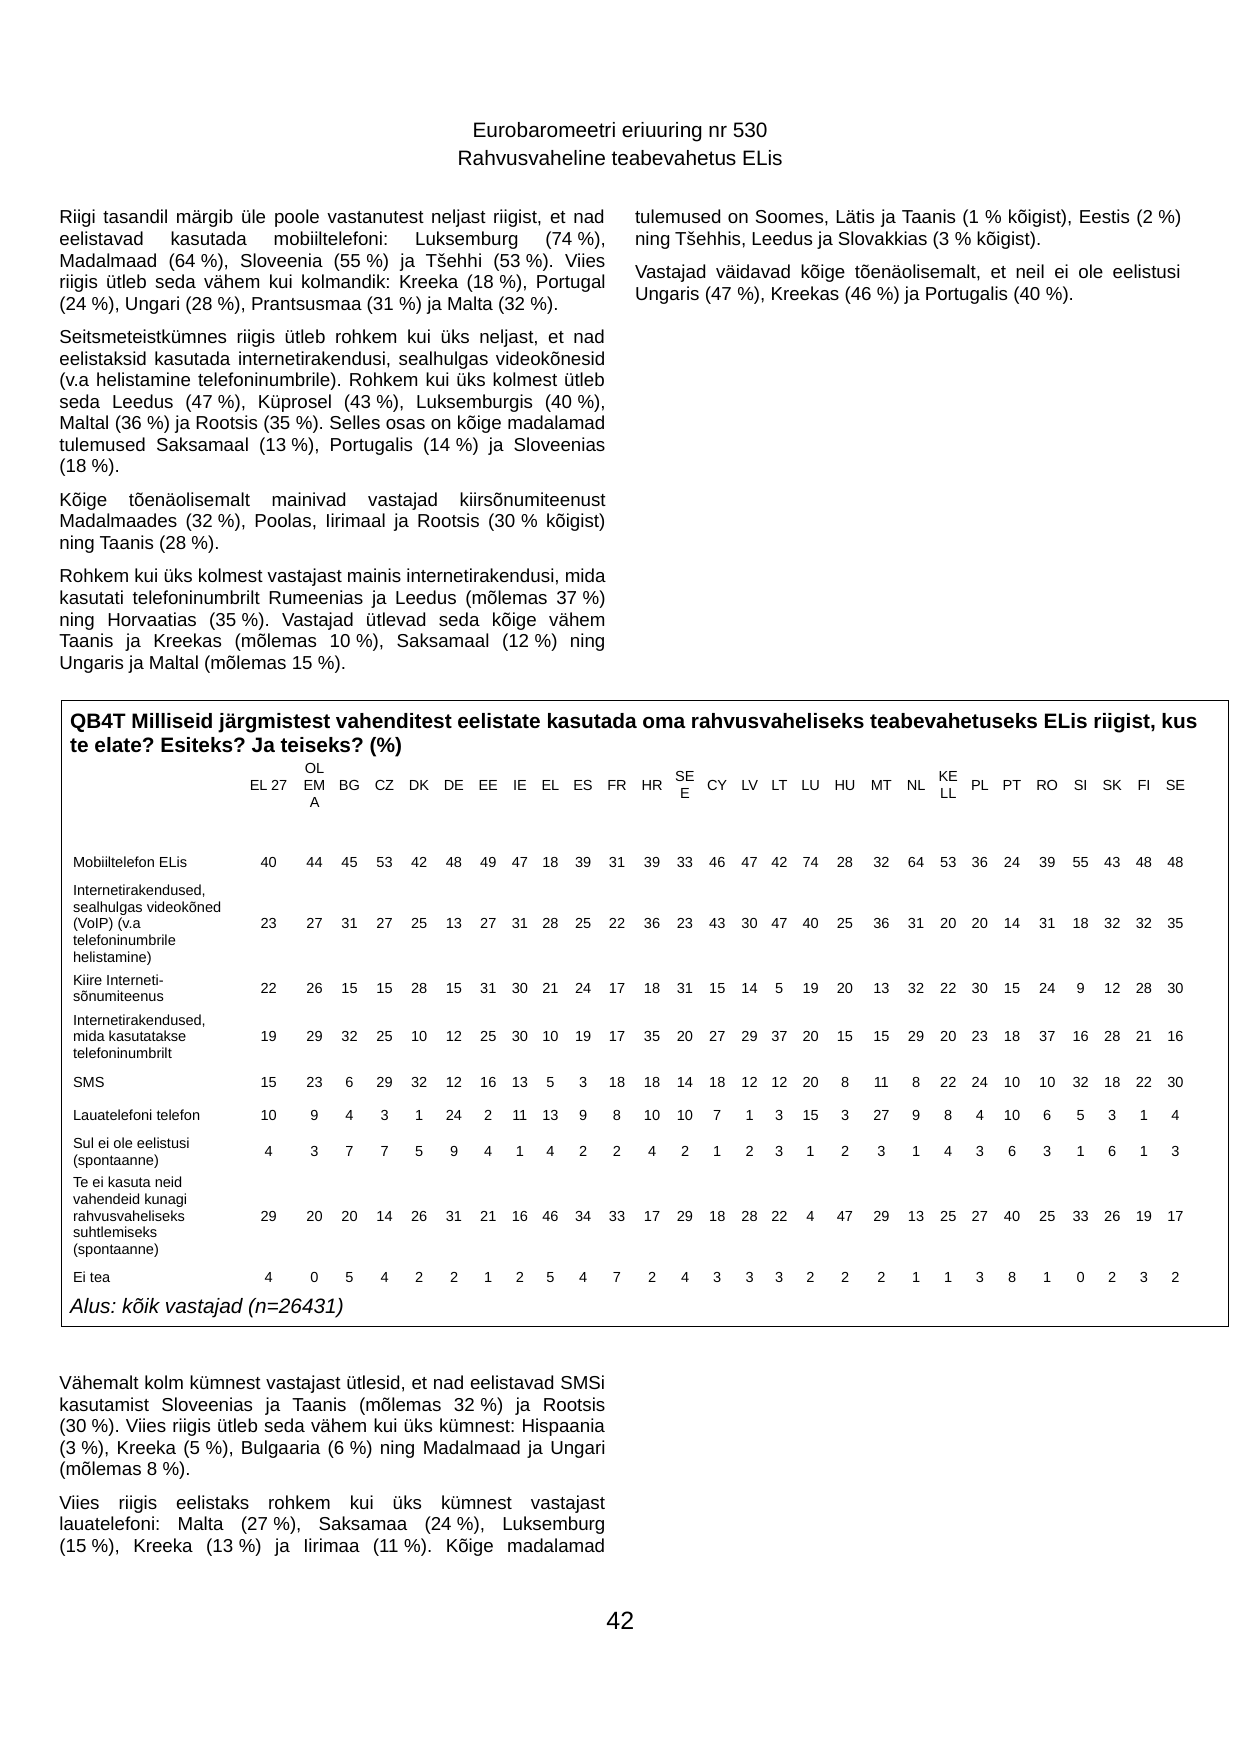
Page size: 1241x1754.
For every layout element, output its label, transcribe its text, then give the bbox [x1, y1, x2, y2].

table_cell 3 [367, 1098, 401, 1131]
table_cell 47 [764, 879, 794, 968]
table_cell 31 [471, 968, 505, 1008]
text Viies riigis eelistaks rohkem kui üks kümnest vastajast lauatelefoni: Malta (27 %), Saksamaa (24 %), Luksemburg (15 %), Kreeka (13 %) ja Iirimaa (11 %). Kõige madalamad [59, 1492, 605, 1556]
table_cell 48 [436, 845, 471, 878]
table_cell 23 [239, 879, 297, 968]
table_cell [734, 813, 764, 845]
table_cell 20 [298, 1171, 331, 1261]
table_cell 3 [1158, 1131, 1192, 1171]
table_cell 47 [827, 1171, 863, 1261]
table_header PL [964, 757, 995, 813]
table_cell [1129, 813, 1158, 845]
table_cell [331, 813, 367, 845]
table_cell 43 [1095, 845, 1129, 878]
table_cell 35 [1158, 879, 1192, 968]
table_cell 15 [331, 968, 367, 1008]
table_cell 30 [734, 879, 764, 968]
table_cell 2 [436, 1261, 471, 1294]
table_cell 3 [964, 1261, 995, 1294]
table_cell 4 [471, 1131, 505, 1171]
table_cell 2 [471, 1098, 505, 1131]
table_cell 18 [700, 1065, 734, 1098]
table_cell 14 [670, 1065, 699, 1098]
text Kõige tõenäolisemalt mainivad vastajad kiirsõnumiteenust Madalmaades (32 %), Poolas, Iirimaal ja Rootsis (30 % kõigist) ning Taanis (28 %). [59, 489, 605, 553]
table_cell 30 [964, 968, 995, 1008]
table_cell 3 [734, 1261, 764, 1294]
table_cell 25 [367, 1008, 401, 1065]
table_cell 13 [863, 968, 899, 1008]
table_header BG [331, 757, 367, 813]
table_cell 22 [239, 968, 297, 1008]
table_cell 2 [1158, 1261, 1192, 1294]
table_cell 18 [634, 1065, 670, 1098]
table_cell 5 [534, 1065, 566, 1098]
table_cell 18 [700, 1171, 734, 1261]
table_cell 40 [995, 1171, 1028, 1261]
table_cell 31 [600, 845, 634, 878]
table_cell Internetirakendused, sealhulgas videokõned (VoIP) (v.a telefoninumbrile helistamine) [70, 879, 239, 968]
table_cell 3 [298, 1131, 331, 1171]
text tulemused on Soomes, Lätis ja Taanis (1 % kõigist), Eestis (2 %) ning Tšehhis, Leedus ja Slovakkias (3 % kõigist). [635, 206, 1181, 249]
table_cell 3 [1028, 1131, 1066, 1171]
table_cell 20 [932, 1008, 964, 1065]
table_cell 49 [471, 845, 505, 878]
table_cell 31 [436, 1171, 471, 1261]
table_cell 15 [436, 968, 471, 1008]
table_header NL [899, 757, 932, 813]
table_cell 2 [634, 1261, 670, 1294]
table_cell 23 [964, 1008, 995, 1065]
table_cell 42 [401, 845, 436, 878]
table_cell [794, 813, 827, 845]
table_cell 3 [764, 1261, 794, 1294]
table_cell 29 [899, 1008, 932, 1065]
table_cell 24 [436, 1098, 471, 1131]
table_header FI [1129, 757, 1158, 813]
table_cell 3 [1129, 1261, 1158, 1294]
table_cell 20 [331, 1171, 367, 1261]
text Seitsmeteistkümnes riigis ütleb rohkem kui üks neljast, et nad eelistaksid kasutada internetirakendusi, sealhulgas videokõnesid (v.a helistamine telefoninumbrile). Rohkem kui üks kolmest ütleb seda Leedus (47 %), Küprosel (43 %), Luksemburgis (40 %), Maltal (36 %) ja Rootsis (35 %). Selles osas on kõige madalamad tulemused Saksamaal (13 %), Portugalis (14 %) ja Sloveenias (18 %). [59, 326, 605, 477]
table_cell 30 [505, 1008, 534, 1065]
table_cell 2 [600, 1131, 634, 1171]
table_cell [566, 813, 600, 845]
table_cell 16 [505, 1171, 534, 1261]
table_cell 13 [899, 1171, 932, 1261]
table_cell 8 [932, 1098, 964, 1131]
table_cell 2 [401, 1261, 436, 1294]
table_header DE [436, 757, 471, 813]
table_cell 2 [794, 1261, 827, 1294]
table_cell 74 [794, 845, 827, 878]
table_cell 39 [566, 845, 600, 878]
table_cell 36 [964, 845, 995, 878]
table_cell 25 [566, 879, 600, 968]
table_cell 28 [734, 1171, 764, 1261]
table_cell [298, 813, 331, 845]
table_cell 12 [764, 1065, 794, 1098]
table_header IE [505, 757, 534, 813]
table_cell 29 [239, 1171, 297, 1261]
table_cell 24 [995, 845, 1028, 878]
table_header SE [1158, 757, 1192, 813]
table_cell 1 [899, 1261, 932, 1294]
table_cell 46 [700, 845, 734, 878]
table_cell 34 [566, 1171, 600, 1261]
table_cell 47 [505, 845, 534, 878]
table_cell 7 [700, 1098, 734, 1131]
table_header SI [1066, 757, 1095, 813]
table_cell 14 [367, 1171, 401, 1261]
table_cell 12 [436, 1065, 471, 1098]
table_cell 25 [1028, 1171, 1066, 1261]
table_cell 4 [239, 1131, 297, 1171]
text Alus: kõik vastajad (n=26431) [70, 1294, 1219, 1318]
table_cell 6 [995, 1131, 1028, 1171]
table_cell 47 [734, 845, 764, 878]
table_cell 0 [298, 1261, 331, 1294]
text Rohkem kui üks kolmest vastajast mainis internetirakendusi, mida kasutati telefoninumbrilt Rumeenias ja Leedus (mõlemas 37 %) ning Horvaatias (35 %). Vastajad ütlevad seda kõige vähem Taanis ja Kreekas (mõlemas 10 %), Saksamaal (12 %) ning Ungaris ja Maltal (mõlemas 15 %). [59, 565, 605, 673]
table_cell 17 [634, 1171, 670, 1261]
table_cell 10 [1028, 1065, 1066, 1098]
table_cell [995, 813, 1028, 845]
table_cell 53 [932, 845, 964, 878]
table_cell 30 [1158, 1065, 1192, 1098]
table_cell [634, 813, 670, 845]
table_cell 26 [401, 1171, 436, 1261]
table_cell 3 [566, 1065, 600, 1098]
table_cell 64 [899, 845, 932, 878]
table_cell 15 [863, 1008, 899, 1065]
table_cell 20 [794, 1065, 827, 1098]
table_cell 3 [964, 1131, 995, 1171]
table_cell 28 [1129, 968, 1158, 1008]
table_header HR [634, 757, 670, 813]
table_header LV [734, 757, 764, 813]
table_cell 19 [1129, 1171, 1158, 1261]
table_cell 37 [1028, 1008, 1066, 1065]
table_cell 25 [827, 879, 863, 968]
table_cell 1 [794, 1131, 827, 1171]
table_cell 18 [995, 1008, 1028, 1065]
table_cell 2 [566, 1131, 600, 1171]
table_cell 10 [239, 1098, 297, 1131]
table_cell 10 [670, 1098, 699, 1131]
table_cell 4 [239, 1261, 297, 1294]
table_cell Ei tea [70, 1261, 239, 1294]
table_cell 10 [995, 1065, 1028, 1098]
table_cell 33 [1066, 1171, 1095, 1261]
table_cell 3 [1095, 1098, 1129, 1131]
table_cell 11 [505, 1098, 534, 1131]
table_cell 20 [827, 968, 863, 1008]
table_cell 1 [1066, 1131, 1095, 1171]
table_cell 15 [239, 1065, 297, 1098]
table_cell [932, 813, 964, 845]
table_cell 10 [401, 1008, 436, 1065]
table_cell 45 [331, 845, 367, 878]
table_cell 2 [863, 1261, 899, 1294]
table_cell [70, 813, 239, 845]
table_cell 8 [995, 1261, 1028, 1294]
table_cell 23 [298, 1065, 331, 1098]
table_cell 36 [863, 879, 899, 968]
table_cell 5 [764, 968, 794, 1008]
table_cell 29 [734, 1008, 764, 1065]
table_cell 20 [794, 1008, 827, 1065]
table_cell 4 [566, 1261, 600, 1294]
table_cell 3 [764, 1098, 794, 1131]
table_cell 25 [401, 879, 436, 968]
table_cell [964, 813, 995, 845]
table_cell 31 [505, 879, 534, 968]
table_cell 29 [298, 1008, 331, 1065]
table_cell 25 [471, 1008, 505, 1065]
table_cell 5 [401, 1131, 436, 1171]
table_header LU [794, 757, 827, 813]
table_cell 55 [1066, 845, 1095, 878]
table_cell 28 [827, 845, 863, 878]
table_cell 31 [899, 879, 932, 968]
table_cell 8 [827, 1065, 863, 1098]
table_cell 4 [331, 1098, 367, 1131]
table_cell 26 [1095, 1171, 1129, 1261]
table_cell 12 [734, 1065, 764, 1098]
table_cell 10 [634, 1098, 670, 1131]
table_cell 48 [1129, 845, 1158, 878]
table_cell 9 [436, 1131, 471, 1171]
table_cell 4 [932, 1131, 964, 1171]
table_cell 19 [794, 968, 827, 1008]
table_cell 15 [367, 968, 401, 1008]
table_cell 13 [505, 1065, 534, 1098]
table_cell 29 [367, 1065, 401, 1098]
table_cell 21 [471, 1171, 505, 1261]
table_cell 35 [634, 1008, 670, 1065]
table_cell 5 [1066, 1098, 1095, 1131]
table_cell 14 [734, 968, 764, 1008]
table_cell 27 [964, 1171, 995, 1261]
table_cell [670, 813, 699, 845]
table_header CY [700, 757, 734, 813]
table_cell 10 [995, 1098, 1028, 1131]
table_cell [471, 813, 505, 845]
table_cell 2 [670, 1131, 699, 1171]
table_cell 9 [1066, 968, 1095, 1008]
table_cell 32 [1066, 1065, 1095, 1098]
table_cell 40 [794, 879, 827, 968]
table_cell 1 [505, 1131, 534, 1171]
table_cell 18 [600, 1065, 634, 1098]
table_cell [1028, 813, 1066, 845]
table_cell 1 [401, 1098, 436, 1131]
table_cell 2 [827, 1131, 863, 1171]
table_header KELL [932, 757, 964, 813]
table_cell 22 [932, 1065, 964, 1098]
table_cell 14 [995, 879, 1028, 968]
table_cell 2 [1095, 1261, 1129, 1294]
text Riigi tasandil märgib üle poole vastanutest neljast riigist, et nad eelistavad kasutada mobiiltelefoni: Luksemburg (74 %), Madalmaad (64 %), Sloveenia (55 %) ja Tšehhi (53 %). Viies riigis ütleb seda vähem kui kolmandik: Kreeka (18 %), Portugal (24 %), Ungari (28 %), Prantsusmaa (31 %) ja Malta (32 %). [59, 206, 605, 314]
table_cell 20 [932, 879, 964, 968]
table_cell 46 [534, 1171, 566, 1261]
table_cell Internetirakendused, mida kasutatakse telefoninumbrilt [70, 1008, 239, 1065]
table_cell 12 [1095, 968, 1129, 1008]
table_cell 40 [239, 845, 297, 878]
table_cell 15 [700, 968, 734, 1008]
table_cell 4 [634, 1131, 670, 1171]
table_cell [239, 813, 297, 845]
table_cell 21 [534, 968, 566, 1008]
table_cell 3 [700, 1261, 734, 1294]
table_cell 1 [700, 1131, 734, 1171]
table_cell 22 [932, 968, 964, 1008]
table_cell 17 [600, 1008, 634, 1065]
table_header SK [1095, 757, 1129, 813]
table_cell 20 [964, 879, 995, 968]
table_cell 29 [863, 1171, 899, 1261]
table_cell 7 [600, 1261, 634, 1294]
table_cell [764, 813, 794, 845]
table_cell 6 [1095, 1131, 1129, 1171]
table_cell 29 [670, 1171, 699, 1261]
table_cell 8 [899, 1065, 932, 1098]
table_cell 0 [1066, 1261, 1095, 1294]
table_header PT [995, 757, 1028, 813]
table_cell 13 [534, 1098, 566, 1131]
table_cell 9 [899, 1098, 932, 1131]
table_cell 1 [1129, 1098, 1158, 1131]
table_cell [600, 813, 634, 845]
text Vähemalt kolm kümnest vastajast ütlesid, et nad eelistavad SMSi kasutamist Sloveenias ja Taanis (mõlemas 32 %) ja Rootsis (30 %). Viies riigis ütleb seda vähem kui üks kümnest: Hispaania (3 %), Kreeka (5 %), Bulgaaria (6 %) ning Madalmaad ja Ungari (mõlemas 8 %). [59, 1372, 605, 1480]
table_header OLEMA [298, 757, 331, 813]
table_cell 42 [764, 845, 794, 878]
table_cell 36 [634, 879, 670, 968]
table_cell 3 [863, 1131, 899, 1171]
table_cell 28 [401, 968, 436, 1008]
table_cell 30 [505, 968, 534, 1008]
table_cell Kiire Interneti-sõnumiteenus [70, 968, 239, 1008]
table_cell 18 [1066, 879, 1095, 968]
table_cell 7 [331, 1131, 367, 1171]
table_cell 28 [1095, 1008, 1129, 1065]
table_cell Lauatelefoni telefon [70, 1098, 239, 1131]
table_cell 1 [1129, 1131, 1158, 1171]
table_cell 33 [670, 845, 699, 878]
table_cell 30 [1158, 968, 1192, 1008]
table_cell 31 [331, 879, 367, 968]
table_cell 18 [534, 845, 566, 878]
table_header FR [600, 757, 634, 813]
table_header LT [764, 757, 794, 813]
table_cell 27 [298, 879, 331, 968]
table_cell 24 [1028, 968, 1066, 1008]
table_cell 25 [932, 1171, 964, 1261]
table_cell 6 [331, 1065, 367, 1098]
table_cell 32 [1129, 879, 1158, 968]
table_cell 32 [863, 845, 899, 878]
table_header [70, 757, 239, 813]
table_cell [899, 813, 932, 845]
table_cell 32 [331, 1008, 367, 1065]
table_cell 15 [794, 1098, 827, 1131]
table_cell 1 [471, 1261, 505, 1294]
table_cell 44 [298, 845, 331, 878]
table_cell 11 [863, 1065, 899, 1098]
table_cell 4 [534, 1131, 566, 1171]
table_cell 27 [367, 879, 401, 968]
table_cell Sul ei ole eelistusi (spontaanne) [70, 1131, 239, 1171]
table_cell 3 [764, 1131, 794, 1171]
table_cell 4 [670, 1261, 699, 1294]
table_cell 17 [1158, 1171, 1192, 1261]
table_cell 7 [367, 1131, 401, 1171]
table_cell 16 [471, 1065, 505, 1098]
table_cell 17 [600, 968, 634, 1008]
table_cell 27 [471, 879, 505, 968]
text Vastajad väidavad kõige tõenäolisemalt, et neil ei ole eelistusi Ungaris (47 %), Kreekas (46 %) ja Portugalis (40 %). [635, 261, 1181, 304]
table_header EE [471, 757, 505, 813]
table_cell 16 [1066, 1008, 1095, 1065]
table_header DK [401, 757, 436, 813]
table_cell [505, 813, 534, 845]
table_cell 22 [1129, 1065, 1158, 1098]
table_header EL 27 [239, 757, 297, 813]
table_cell 15 [827, 1008, 863, 1065]
table_header SEE [670, 757, 699, 813]
table_cell Mobiiltelefon ELis [70, 845, 239, 878]
table_cell 53 [367, 845, 401, 878]
table_cell 1 [734, 1098, 764, 1131]
table_cell 2 [734, 1131, 764, 1171]
table_cell 8 [600, 1098, 634, 1131]
table_cell [1066, 813, 1095, 845]
table_cell 9 [566, 1098, 600, 1131]
table_cell 19 [566, 1008, 600, 1065]
table_cell SMS [70, 1065, 239, 1098]
table_cell 37 [764, 1008, 794, 1065]
table_cell 33 [600, 1171, 634, 1261]
table_cell 18 [634, 968, 670, 1008]
table_header EL [534, 757, 566, 813]
table_cell 1 [899, 1131, 932, 1171]
table_cell 1 [932, 1261, 964, 1294]
table_cell 21 [1129, 1008, 1158, 1065]
table_cell 24 [964, 1065, 995, 1098]
table_cell 24 [566, 968, 600, 1008]
table_cell 43 [700, 879, 734, 968]
table_cell 20 [670, 1008, 699, 1065]
table_cell 39 [1028, 845, 1066, 878]
table_cell [863, 813, 899, 845]
table_cell 13 [436, 879, 471, 968]
table_cell 32 [899, 968, 932, 1008]
table_cell 3 [827, 1098, 863, 1131]
table_cell 12 [436, 1008, 471, 1065]
table_cell 22 [600, 879, 634, 968]
table_cell 1 [1028, 1261, 1066, 1294]
table_cell 5 [331, 1261, 367, 1294]
table_cell 4 [1158, 1098, 1192, 1131]
table_cell 18 [1095, 1065, 1129, 1098]
text QB4T Milliseid järgmistest vahenditest eelistate kasutada oma rahvusvaheliseks teabevahetuseks ELis riigist, kus te elate? Esiteks? Ja teiseks? (%) [70, 709, 1219, 757]
table_cell 2 [827, 1261, 863, 1294]
table_cell 4 [964, 1098, 995, 1131]
table_cell 27 [863, 1098, 899, 1131]
table_cell 15 [995, 968, 1028, 1008]
table_cell 32 [401, 1065, 436, 1098]
table_cell 23 [670, 879, 699, 968]
table_cell [1095, 813, 1129, 845]
table_cell 39 [634, 845, 670, 878]
table_cell 4 [794, 1171, 827, 1261]
table_cell [401, 813, 436, 845]
table_cell 2 [505, 1261, 534, 1294]
table_cell [367, 813, 401, 845]
table_cell 5 [534, 1261, 566, 1294]
table_header CZ [367, 757, 401, 813]
table_cell 48 [1158, 845, 1192, 878]
table_cell 22 [764, 1171, 794, 1261]
table_cell Te ei kasuta neid vahendeid kunagi rahvusvaheliseks suhtlemiseks (spontaanne) [70, 1171, 239, 1261]
table_cell 10 [534, 1008, 566, 1065]
table_cell 26 [298, 968, 331, 1008]
table_header HU [827, 757, 863, 813]
table_cell 9 [298, 1098, 331, 1131]
table_cell 6 [1028, 1098, 1066, 1131]
table_cell [534, 813, 566, 845]
table_cell 31 [1028, 879, 1066, 968]
table_cell [1158, 813, 1192, 845]
table_cell 19 [239, 1008, 297, 1065]
table_cell [827, 813, 863, 845]
table_cell [700, 813, 734, 845]
table_cell 16 [1158, 1008, 1192, 1065]
table_cell 28 [534, 879, 566, 968]
table_header RO [1028, 757, 1066, 813]
table_header MT [863, 757, 899, 813]
table_cell [436, 813, 471, 845]
table_header ES [566, 757, 600, 813]
table_cell 31 [670, 968, 699, 1008]
table_cell 27 [700, 1008, 734, 1065]
table_cell 4 [367, 1261, 401, 1294]
table_cell 32 [1095, 879, 1129, 968]
